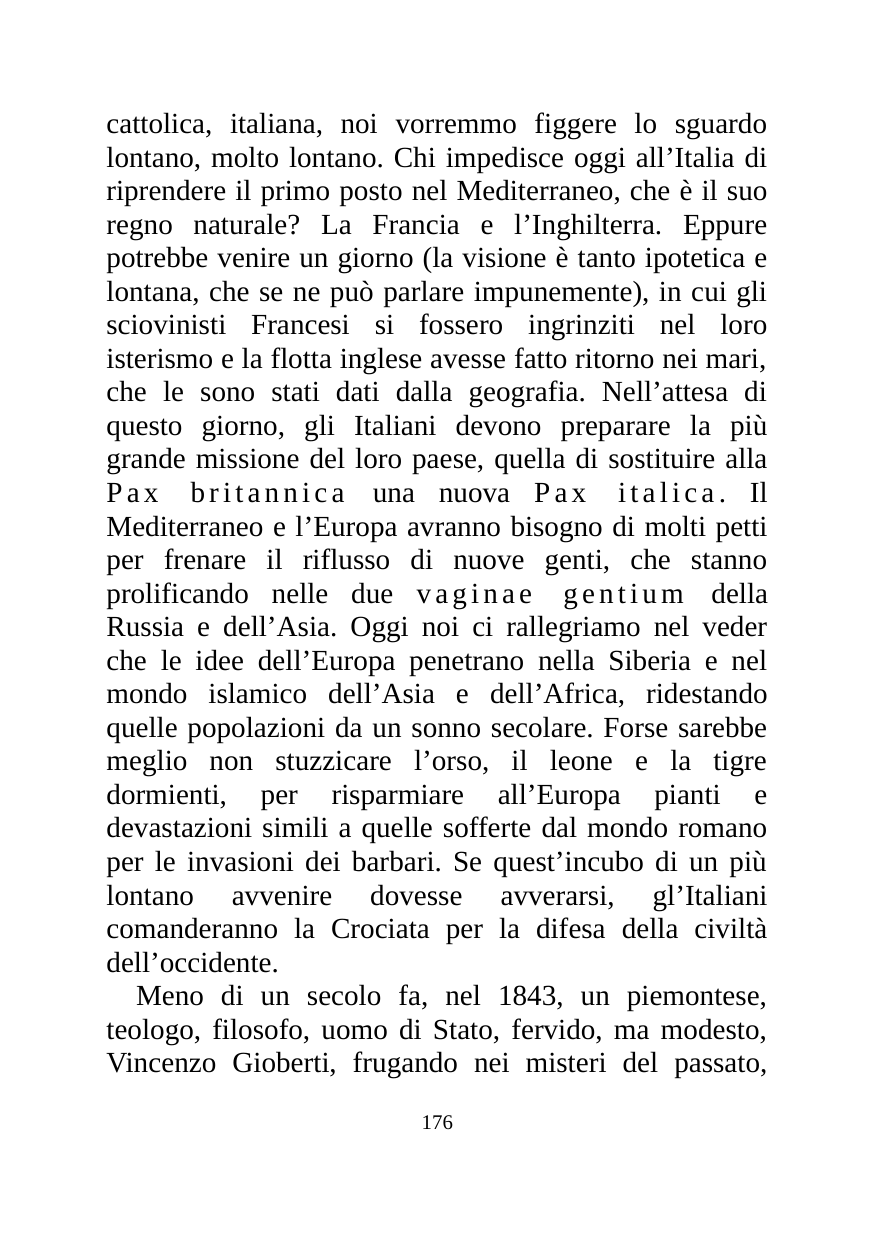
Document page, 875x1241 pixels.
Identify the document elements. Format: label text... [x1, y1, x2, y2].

text Meno di un secolo fa, nel 1843, un piemontese, teologo, filosofo, uomo di Stato, fervido, ma modesto, Vincenzo Gioberti, frugando nei misteri del passato, [106, 978, 768, 1079]
text cattolica, italiana, noi vorremmo figgere lo sguardo lontano, molto lontano. Chi impedisce oggi all’Italia di riprendere il primo posto nel Mediterraneo, che è il suo regno naturale? La Francia e l’Inghilterra. Eppure potrebbe venire un giorno (la visione è tanto ipotetica e lontana, che se ne può parlare impunemente), in cui gli sciovinisti Francesi si fossero ingrinziti nel loro isterismo e la flotta inglese avesse fatto ritorno nei mari, che le sono stati dati dalla geografia. Nell’attesa di questo giorno, gli Italiani devono preparare la più grande missione del loro paese, quella di sostituire alla Pax britannica una nuova Pax italica. Il Mediterraneo e l’Europa avranno bisogno di molti petti per frenare il riflusso di nuove genti, che stanno prolificando nelle due vaginae gentium della Russia e dell’Asia. Oggi noi ci rallegriamo nel veder che le idee dell’Europa penetrano nella Siberia e nel mondo islamico dell’Asia e dell’Africa, ridestando quelle popolazioni da un sonno secolare. Forse sarebbe meglio non stuzzicare l’orso, il leone e la tigre dormienti, per risparmiare all’Europa pianti e devastazioni simili a quelle sofferte dal mondo romano per le invasioni dei barbari. Se quest’incubo di un più lontano avvenire dovesse avverarsi, gl’Italiani comanderanno la Crociata per la difesa della civiltà dell’occidente. [106, 106, 768, 978]
